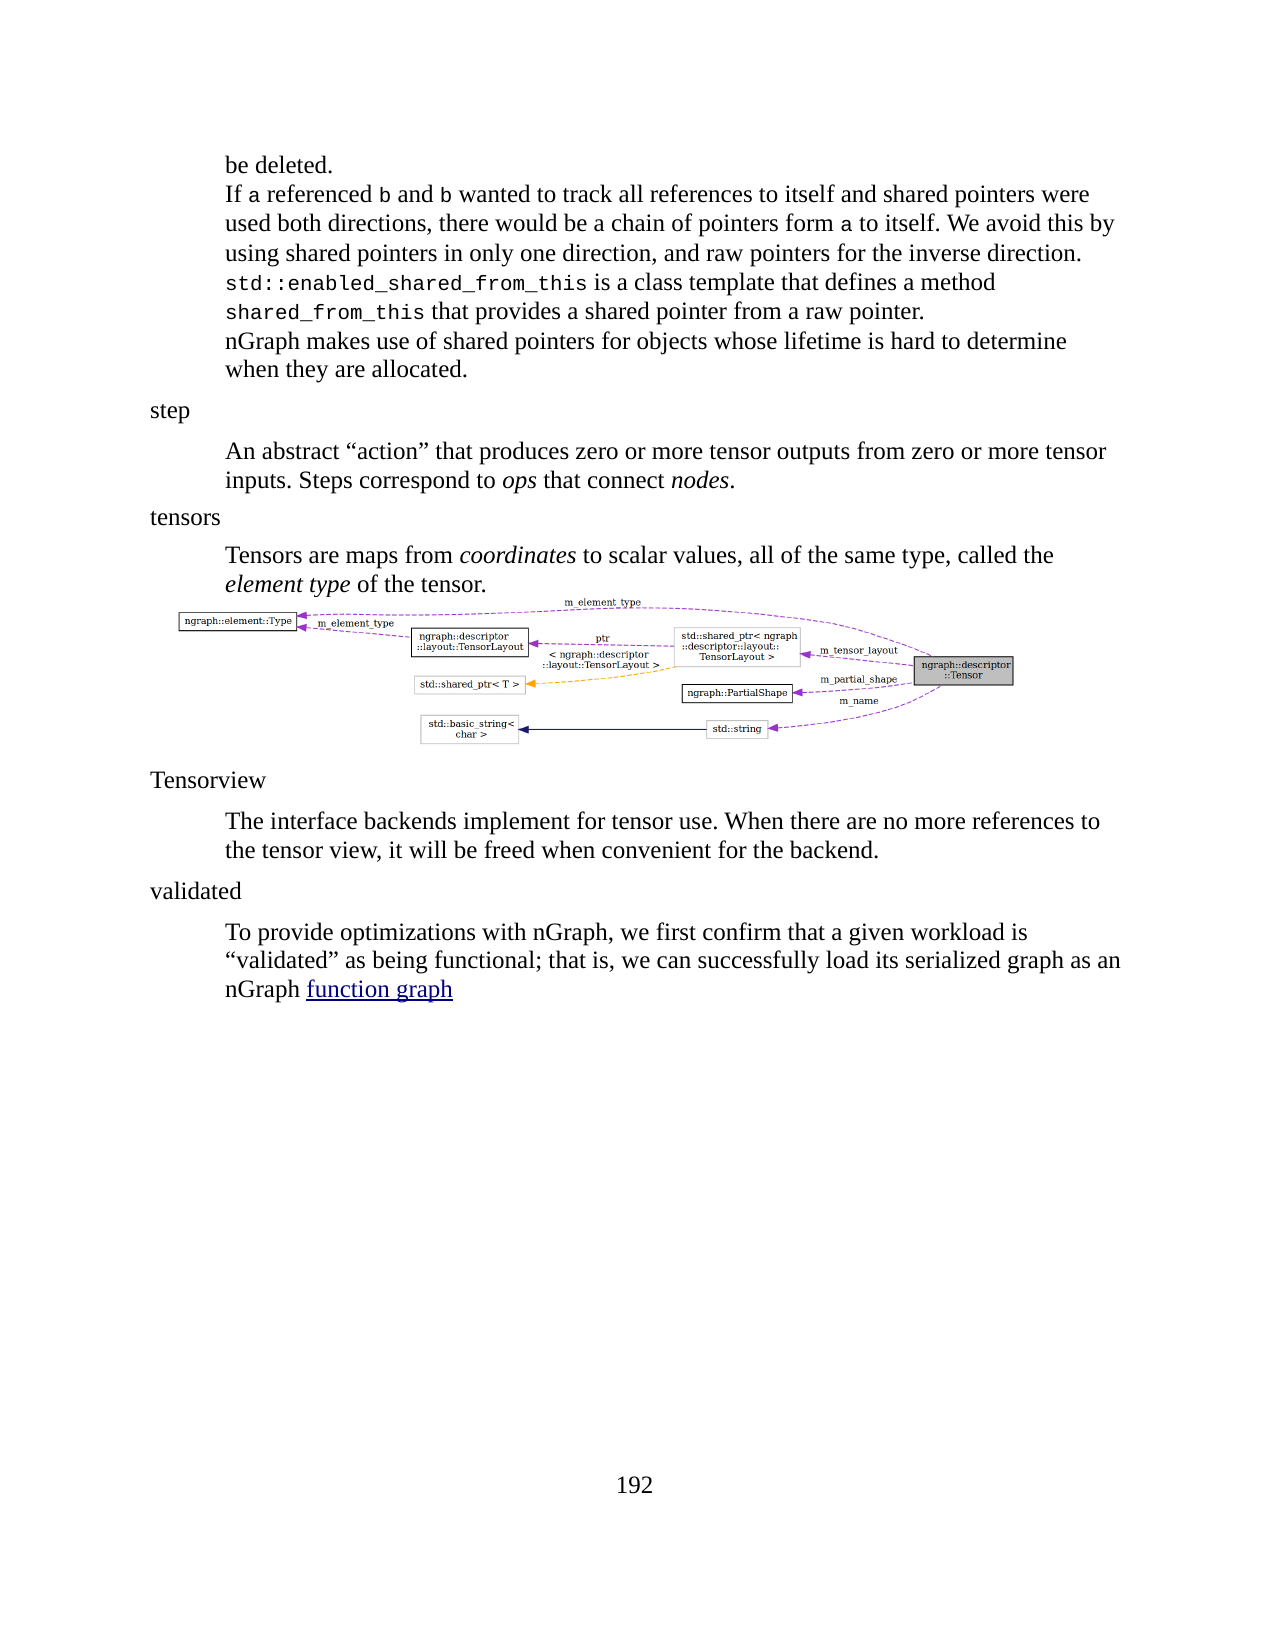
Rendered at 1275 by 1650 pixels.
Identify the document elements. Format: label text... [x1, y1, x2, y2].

text An abstract “action” that produces zero or more tensor outputs from zero or more tensor inputs. Steps correspond to ops that connect nodes. [225, 436, 1125, 493]
text nGraph makes use of shared pointers for objects whose lifetime is hard to determine when they are allocated. [225, 326, 1125, 383]
text If a referenced b and b wanted to track all references to itself and shared pointers were used both directions, there would be a chain of pointers form a to itself. We avoid this by using shared pointers in only one direction, and raw pointers for the inverse direction. std::enabled_shared_from_this is a class template that defines a method shared_from_this that provides a shared pointer from a raw pointer. [225, 179, 1125, 326]
text Tensors are maps from coordinates to scalar values, all of the same type, called the element type of the tensor. [225, 540, 1125, 598]
text tensors [150, 502, 1125, 531]
text validated [150, 876, 1125, 904]
picture [150, 597, 1034, 754]
text The interface backends implement for tensor use. When there are no more references to the tensor view, it will be freed when convenient for the backend. [225, 806, 1125, 864]
text step [150, 395, 1125, 424]
text To provide optimizations with nGraph, we first confirm that a given workload is “validated” as being functional; that is, we can successfully load its serialized graph as an nGraph function graph [225, 917, 1125, 1003]
text Tensorview [150, 766, 1125, 794]
text be deleted. [225, 150, 1125, 179]
